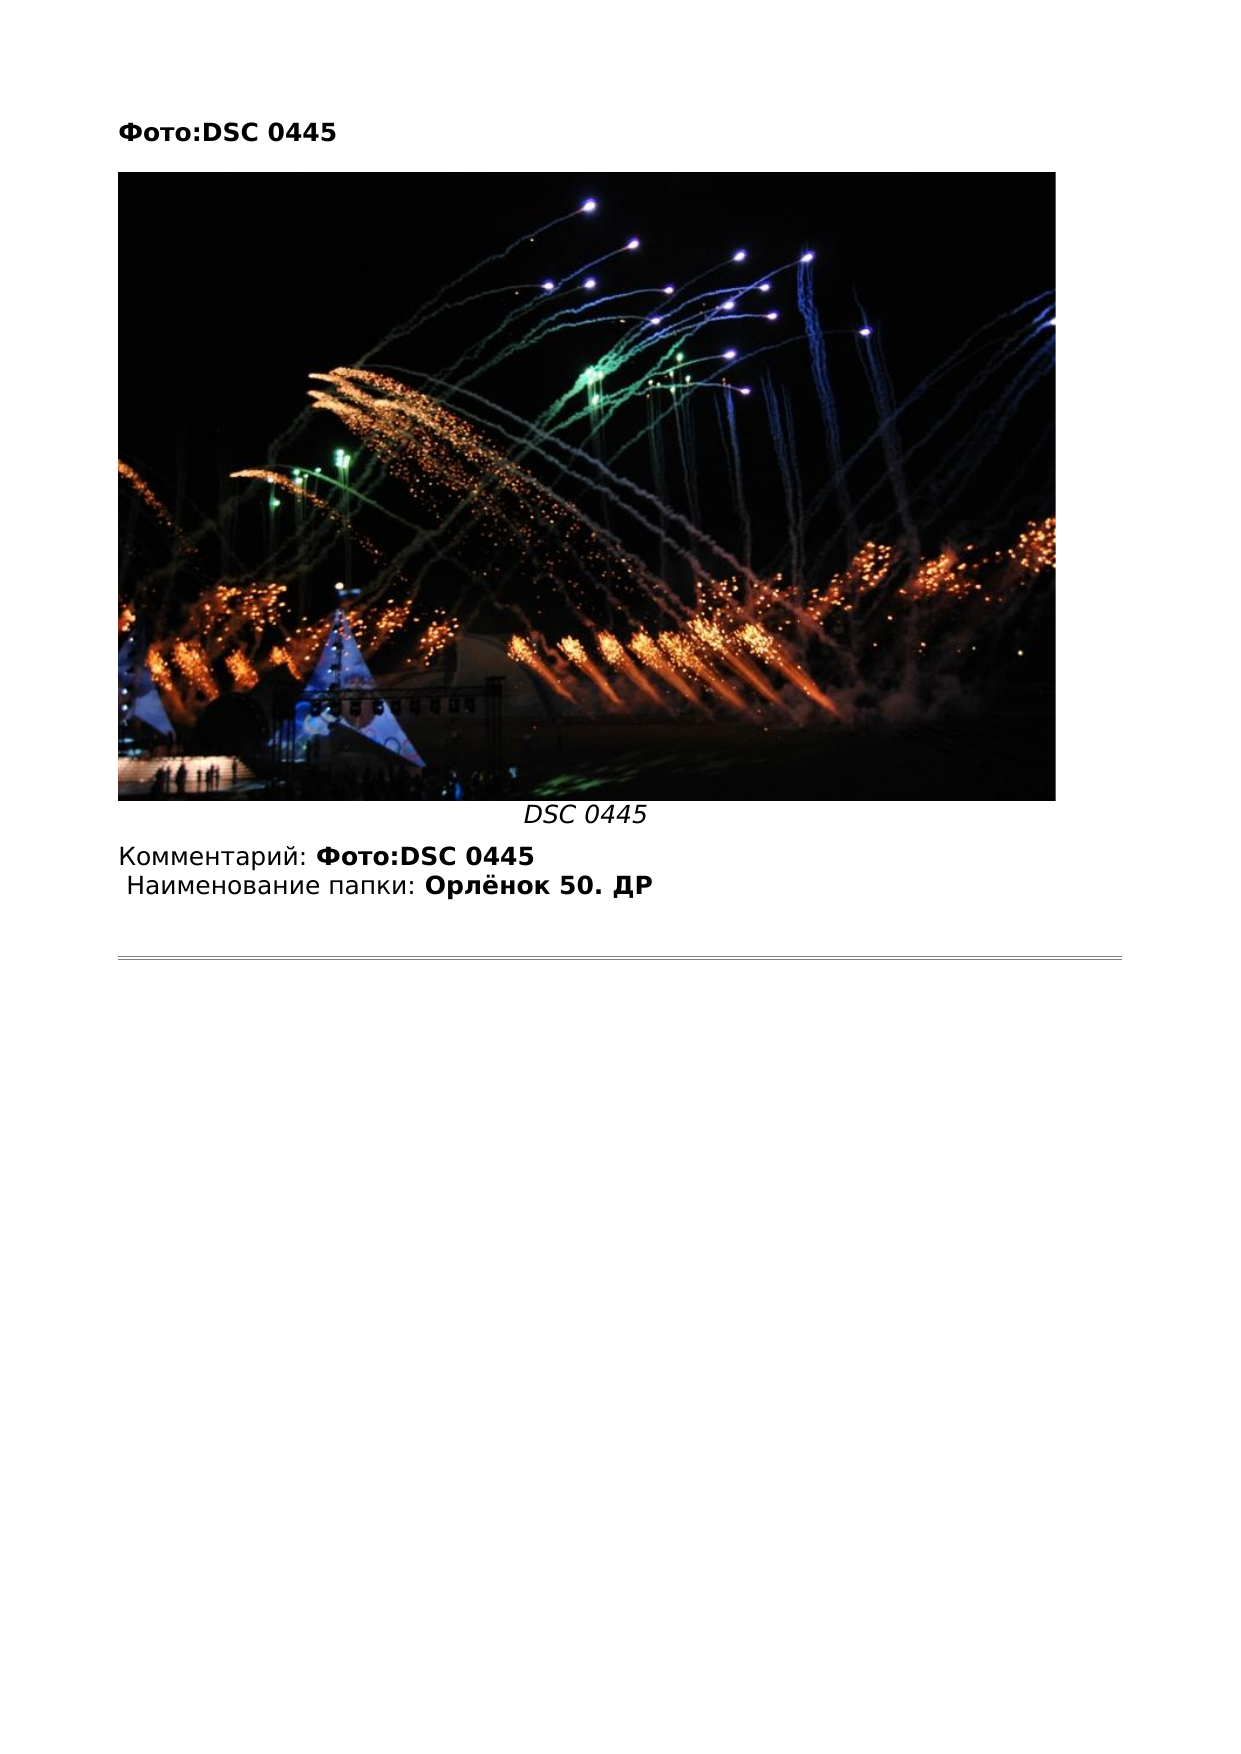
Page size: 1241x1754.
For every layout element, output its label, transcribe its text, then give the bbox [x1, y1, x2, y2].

text Комментарий: Фото:DSC 0445 Наименование папки: Орлёнок 50. ДР [118, 842, 1122, 929]
subtitle Фото:DSC 0445 [118, 118, 1122, 147]
picture [118, 172, 1056, 801]
text DSC 0445 [118, 801, 1056, 829]
